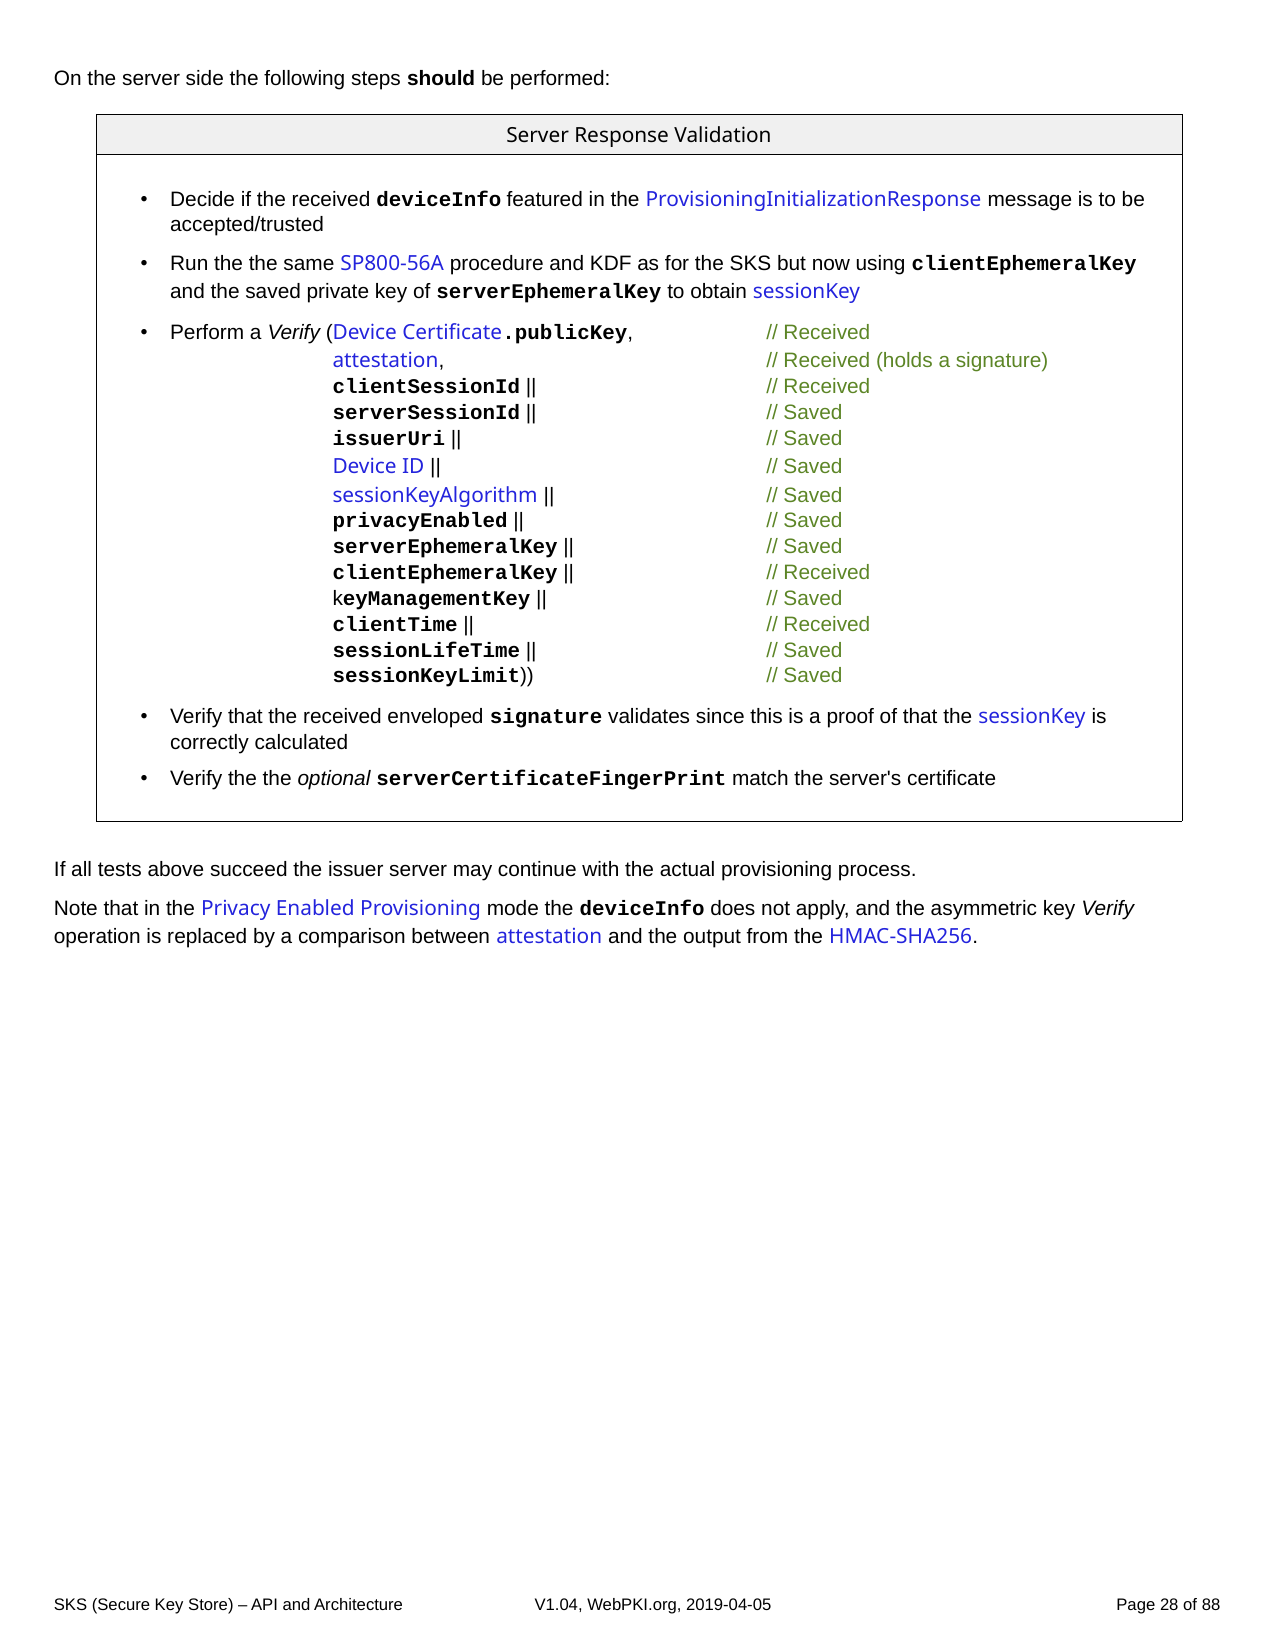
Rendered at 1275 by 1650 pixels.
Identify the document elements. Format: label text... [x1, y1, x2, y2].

text If all tests above succeed the issuer server may continue with the actual provisioning process. [54, 857, 1221, 881]
text On the server side the following steps should be performed: [54, 66, 1221, 90]
text Note that in the Privacy Enabled Provisioning mode the deviceInfo does not apply, and the asymmetric key Verify operation is replaced by a comparison between attestation and the output from the HMAC-SHA256. [54, 893, 1221, 950]
table_header Server Response Validation [97, 115, 1182, 154]
table_cell Decide if the received deviceInfo featured in the ProvisioningInitializationResponse message is to be accepted/trusted Run the the same SP800-56A procedure and KDF as for the SKS but now using clientEphemeralKey and the saved private key of serverEphemeralKey to obtain sessionKey Perform a Verify (Device Certificate.publicKey, // Received attestation, // Received (holds a signature) clientSessionId || // Received serverSessionId || // Saved issuerUri || // Saved Device ID || // Saved sessionKeyAlgorithm || // Saved privacyEnabled || // Saved serverEphemeralKey || // Saved clientEphemeralKey || // Received keyManagementKey || // Saved clientTime || // Received sessionLifeTime || // Saved sessionKeyLimit)) // Saved Verify that the received enveloped signature validates since this is a proof of that the sessionKey is correctly calculated Verify the the optional serverCertificateFingerPrint match the server's certificate [97, 155, 1182, 821]
